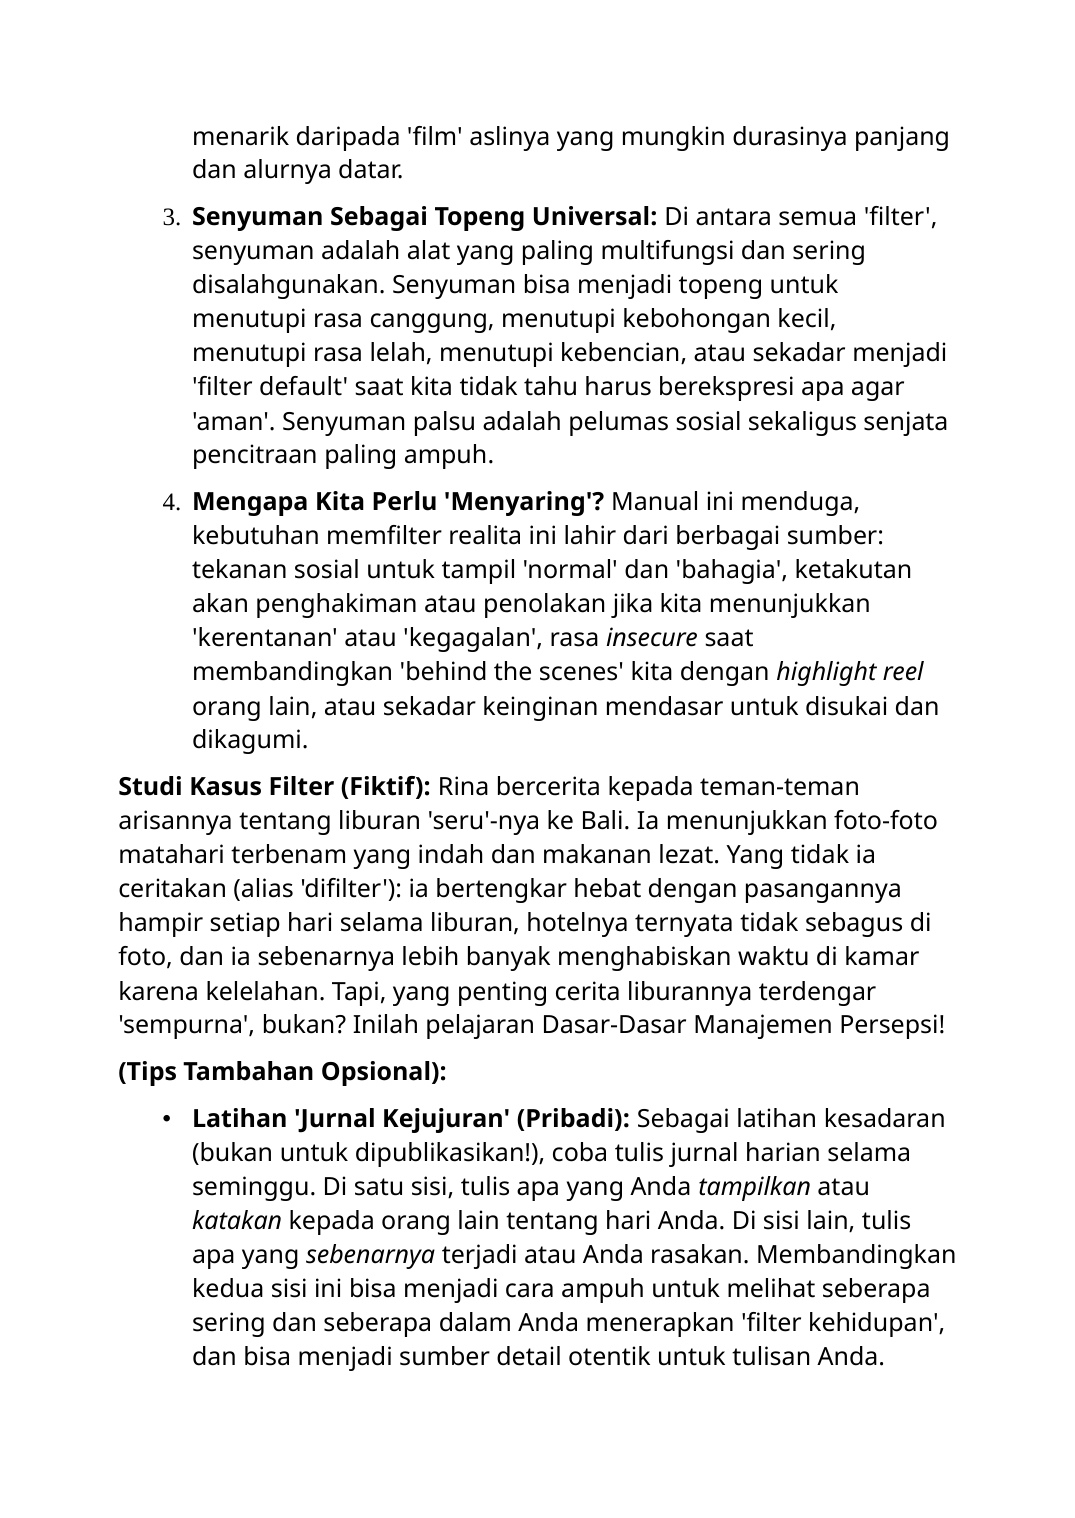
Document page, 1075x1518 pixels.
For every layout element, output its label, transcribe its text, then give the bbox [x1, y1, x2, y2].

text Studi Kasus Filter (Fiktif): Rina bercerita kepada teman-teman arisannya tentang liburan 'seru'-nya ke Bali. Ia menunjukkan foto-foto matahari terbenam yang indah dan makanan lezat. Yang tidak ia ceritakan (alias 'difilter'): ia bertengkar hebat dengan pasangannya hampir setiap hari selama liburan, hotelnya ternyata tidak sebagus di foto, dan ia sebenarnya lebih banyak menghabiskan waktu di kamar karena kelelahan. Tapi, yang penting cerita liburannya terdengar 'sempurna', bukan? Inilah pelajaran Dasar-Dasar Manajemen Persepsi! [118, 769, 957, 1041]
list menarik daripada 'film' aslinya yang mungkin durasinya panjang dan alurnya datar. [162, 118, 957, 186]
list Latihan 'Jurnal Kejujuran' (Pribadi): Sebagai latihan kesadaran (bukan untuk dipublikasikan!), coba tulis jurnal harian selama seminggu. Di satu sisi, tulis apa yang Anda tampilkan atau katakan kepada orang lain tentang hari Anda. Di sisi lain, tulis apa yang sebenarnya terjadi atau Anda rasakan. Membandingkan kedua sisi ini bisa menjadi cara ampuh untuk melihat seberapa sering dan seberapa dalam Anda menerapkan 'filter kehidupan', dan bisa menjadi sumber detail otentik untuk tulisan Anda. [162, 1100, 957, 1373]
text (Tips Tambahan Opsional): [118, 1054, 957, 1088]
list Mengapa Kita Perlu 'Menyaring'? Manual ini menduga, kebutuhan memfilter realita ini lahir dari berbagai sumber: tekanan sosial untuk tampil 'normal' dan 'bahagia', ketakutan akan penghakiman atau penolakan jika kita menunjukkan 'kerentanan' atau 'kegagalan', rasa insecure saat membandingkan 'behind the scenes' kita dengan highlight reel orang lain, atau sekadar keinginan mendasar untuk disukai dan dikagumi. [162, 484, 957, 756]
list Senyuman Sebagai Topeng Universal: Di antara semua 'filter', senyuman adalah alat yang paling multifungsi dan sering disalahgunakan. Senyuman bisa menjadi topeng untuk menutupi rasa canggung, menutupi kebohongan kecil, menutupi rasa lelah, menutupi kebencian, atau sekadar menjadi 'filter default' saat kita tidak tahu harus berekspresi apa agar 'aman'. Senyuman palsu adalah pelumas sosial sekaligus senjata pencitraan paling ampuh. [162, 199, 957, 471]
